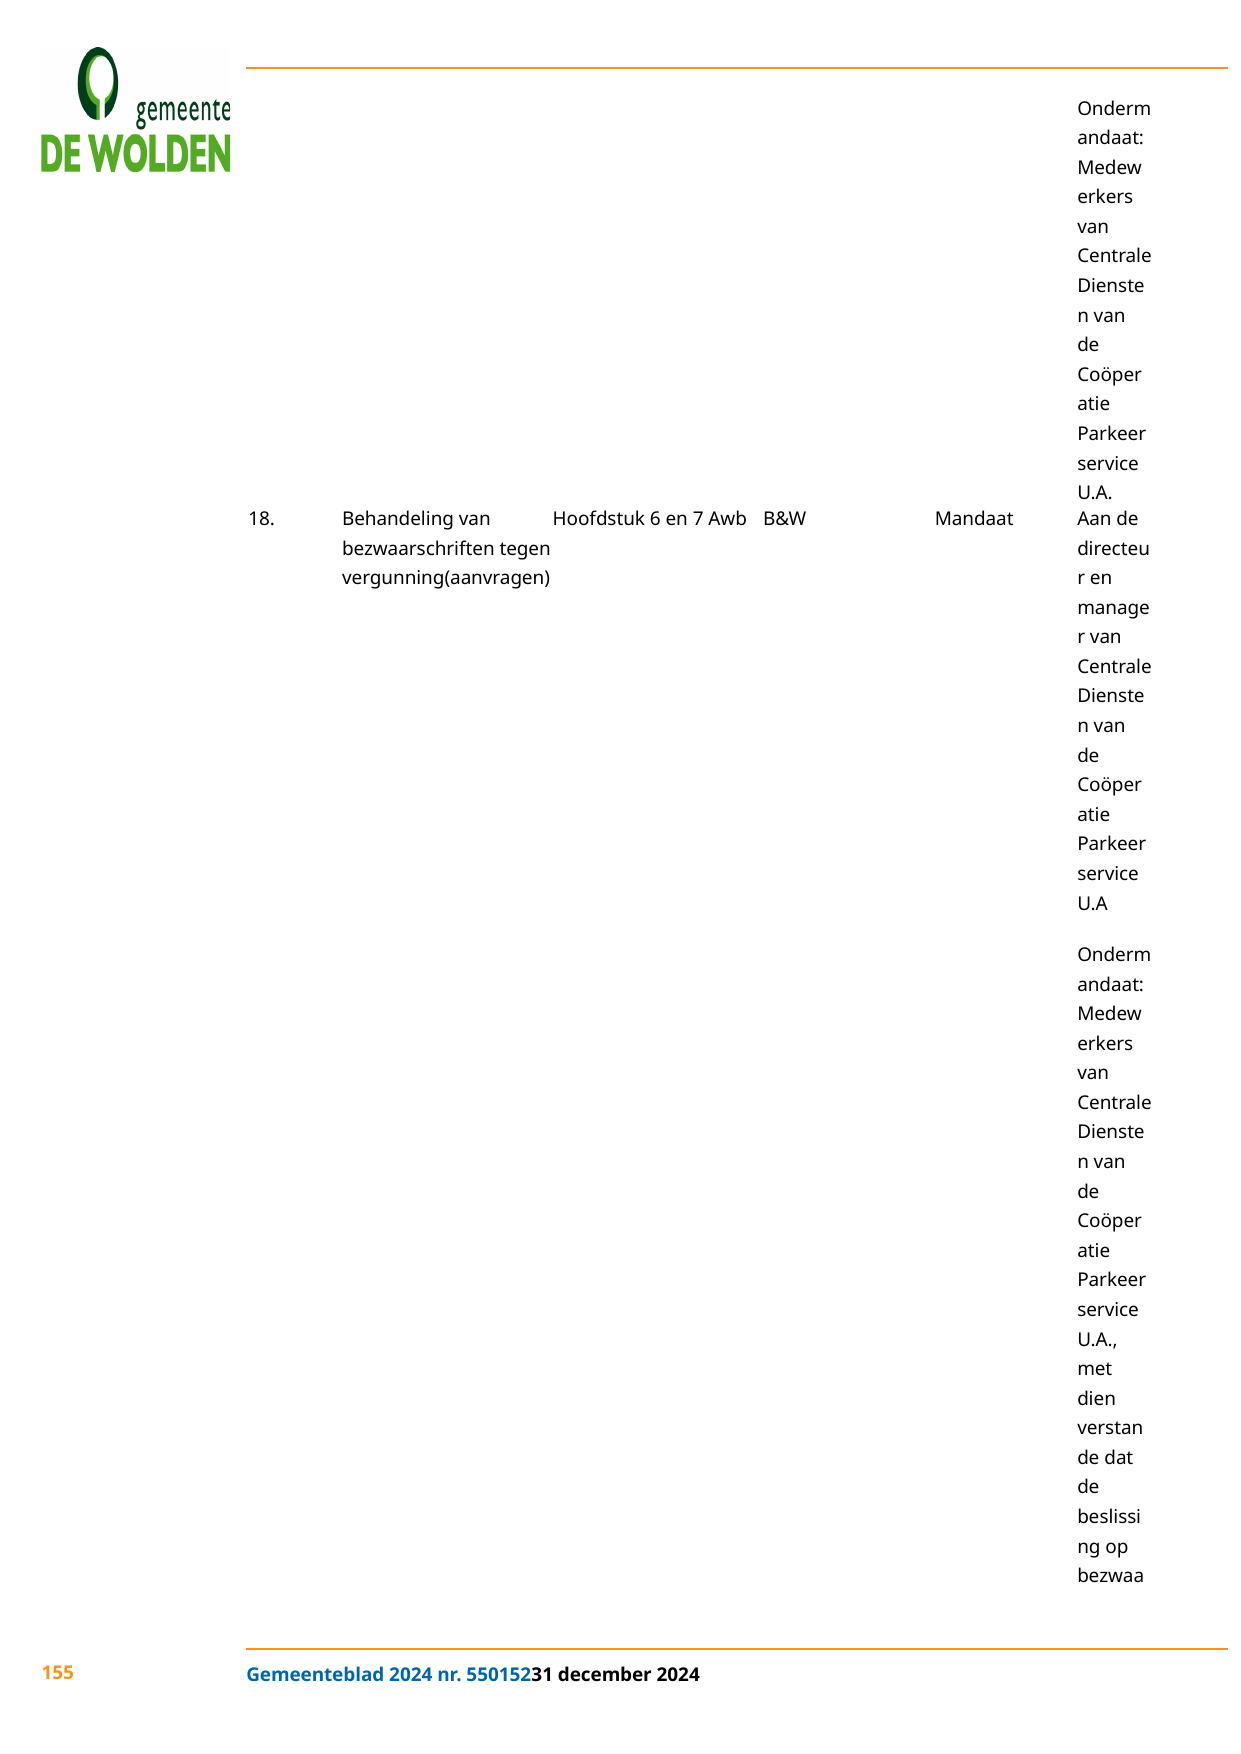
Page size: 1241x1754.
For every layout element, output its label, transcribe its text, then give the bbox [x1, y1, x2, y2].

table_cell [553, 941, 763, 1588]
table_cell B&W [763, 505, 934, 915]
table_cell [248, 941, 342, 1588]
table_cell [248, 915, 342, 941]
table_cell 18. [248, 505, 342, 915]
table_cell [342, 941, 552, 1588]
table_cell [553, 95, 763, 505]
table_cell [248, 95, 342, 505]
table_cell [935, 95, 1077, 505]
table_cell [553, 915, 763, 941]
table_cell Behandeling van bezwaarschriften tegen vergunning(aanvragen) [342, 505, 552, 915]
table_cell Ondermandaat: Medewerkers van Centrale Diensten van de Coöperatie Parkeerservice U.A. [1077, 95, 1152, 505]
table_cell [763, 95, 934, 505]
table_cell [1077, 915, 1152, 941]
picture [41, 47, 231, 172]
table_cell Hoofdstuk 6 en 7 Awb [553, 505, 763, 915]
table_cell Aan de directeur en manager van Centrale Diensten van de Coöperatie Parkeerservice U.A [1077, 505, 1152, 915]
table_cell [763, 941, 934, 1588]
table_cell [342, 915, 552, 941]
table_cell [342, 95, 552, 505]
table_cell [935, 941, 1077, 1588]
table_cell [935, 915, 1077, 941]
table_cell Mandaat [935, 505, 1077, 915]
table_cell [763, 915, 934, 941]
table_cell Ondermandaat: Medewerkers van Centrale Diensten van de Coöperatie Parkeerservice U.A., met dien verstande dat de beslissing op bezwaa [1077, 941, 1152, 1588]
